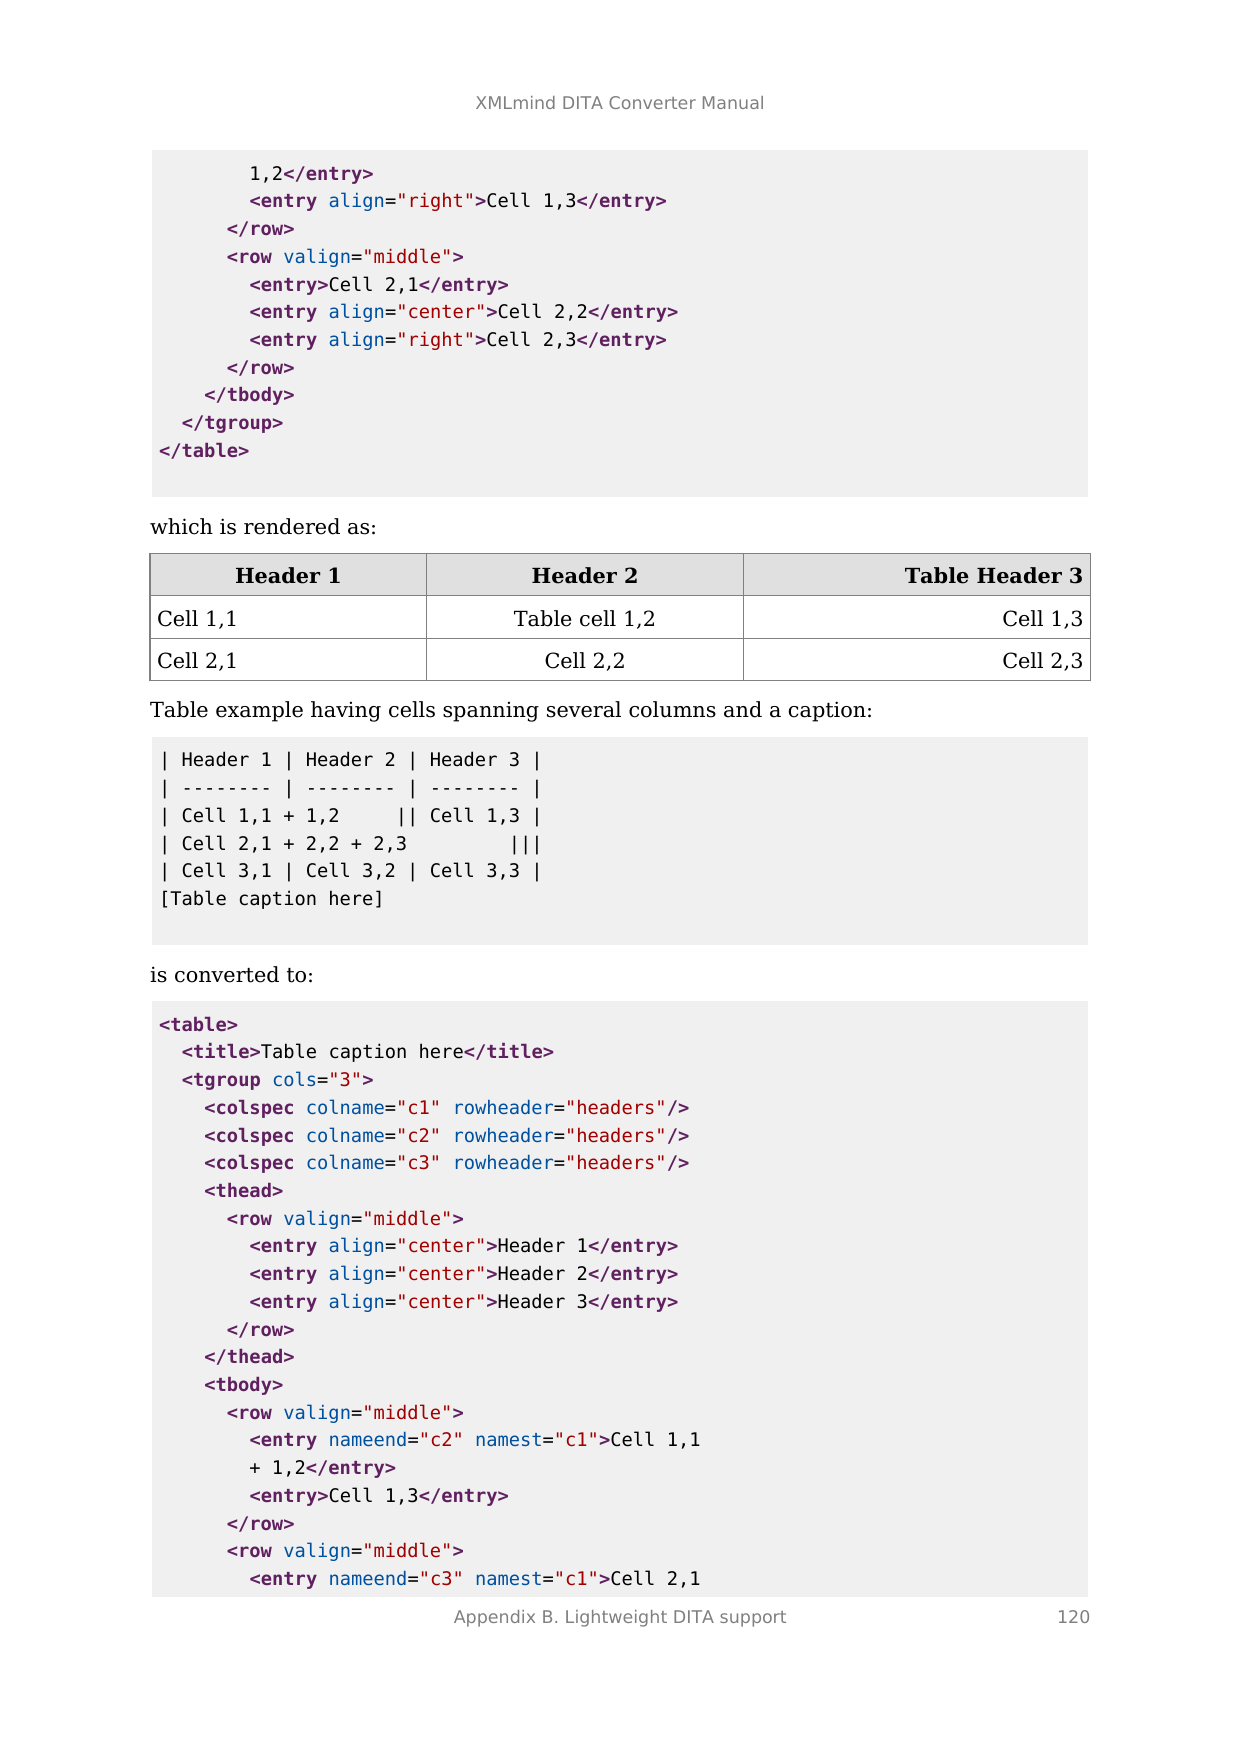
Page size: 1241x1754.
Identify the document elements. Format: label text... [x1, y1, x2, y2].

table_cell Cell 2,2 [427, 639, 743, 680]
table_header Header 2 [427, 554, 743, 595]
table_cell Cell 1,1 [151, 596, 426, 638]
table_cell Cell 2,1 [151, 639, 426, 680]
table_cell Cell 2,3 [744, 639, 1090, 680]
text is converted to: [150, 959, 1090, 987]
table_header Header 1 [151, 554, 426, 595]
table_cell Cell 1,3 [744, 596, 1090, 638]
text 1,2</entry> <entry align="right">Cell 1,3</entry> </row> <row valign="middle"> <entry>Cell 2,1</entry> <entry align="center">Cell 2,2</entry> <entry align="right">Cell 2,3</entry> </row> </tbody> </tgroup> </table> [152, 150, 1088, 497]
text | Header 1 | Header 2 | Header 3 | | -------- | -------- | -------- | | Cell 1,1 + 1,2 || Cell 1,3 | | Cell 2,1 + 2,2 + 2,3 ||| | Cell 3,1 | Cell 3,2 | Cell 3,3 | [Table caption here] [152, 737, 1088, 945]
text <table> <title>Table caption here</title> <tgroup cols="3"> <colspec colname="c1" rowheader="headers"/> <colspec colname="c2" rowheader="headers"/> <colspec colname="c3" rowheader="headers"/> <thead> <row valign="middle"> <entry align="center">Header 1</entry> <entry align="center">Header 2</entry> <entry align="center">Header 3</entry> </row> </thead> <tbody> <row valign="middle"> <entry nameend="c2" namest="c1">Cell 1,1 + 1,2</entry> <entry>Cell 1,3</entry> </row> <row valign="middle"> <entry nameend="c3" namest="c1">Cell 2,1 [152, 1001, 1088, 1597]
text Table example having cells spanning several columns and a caption: [150, 695, 1090, 723]
table_cell Table cell 1,2 [427, 596, 743, 638]
table_header Table Header 3 [744, 554, 1090, 595]
text which is rendered as: [150, 511, 1090, 539]
